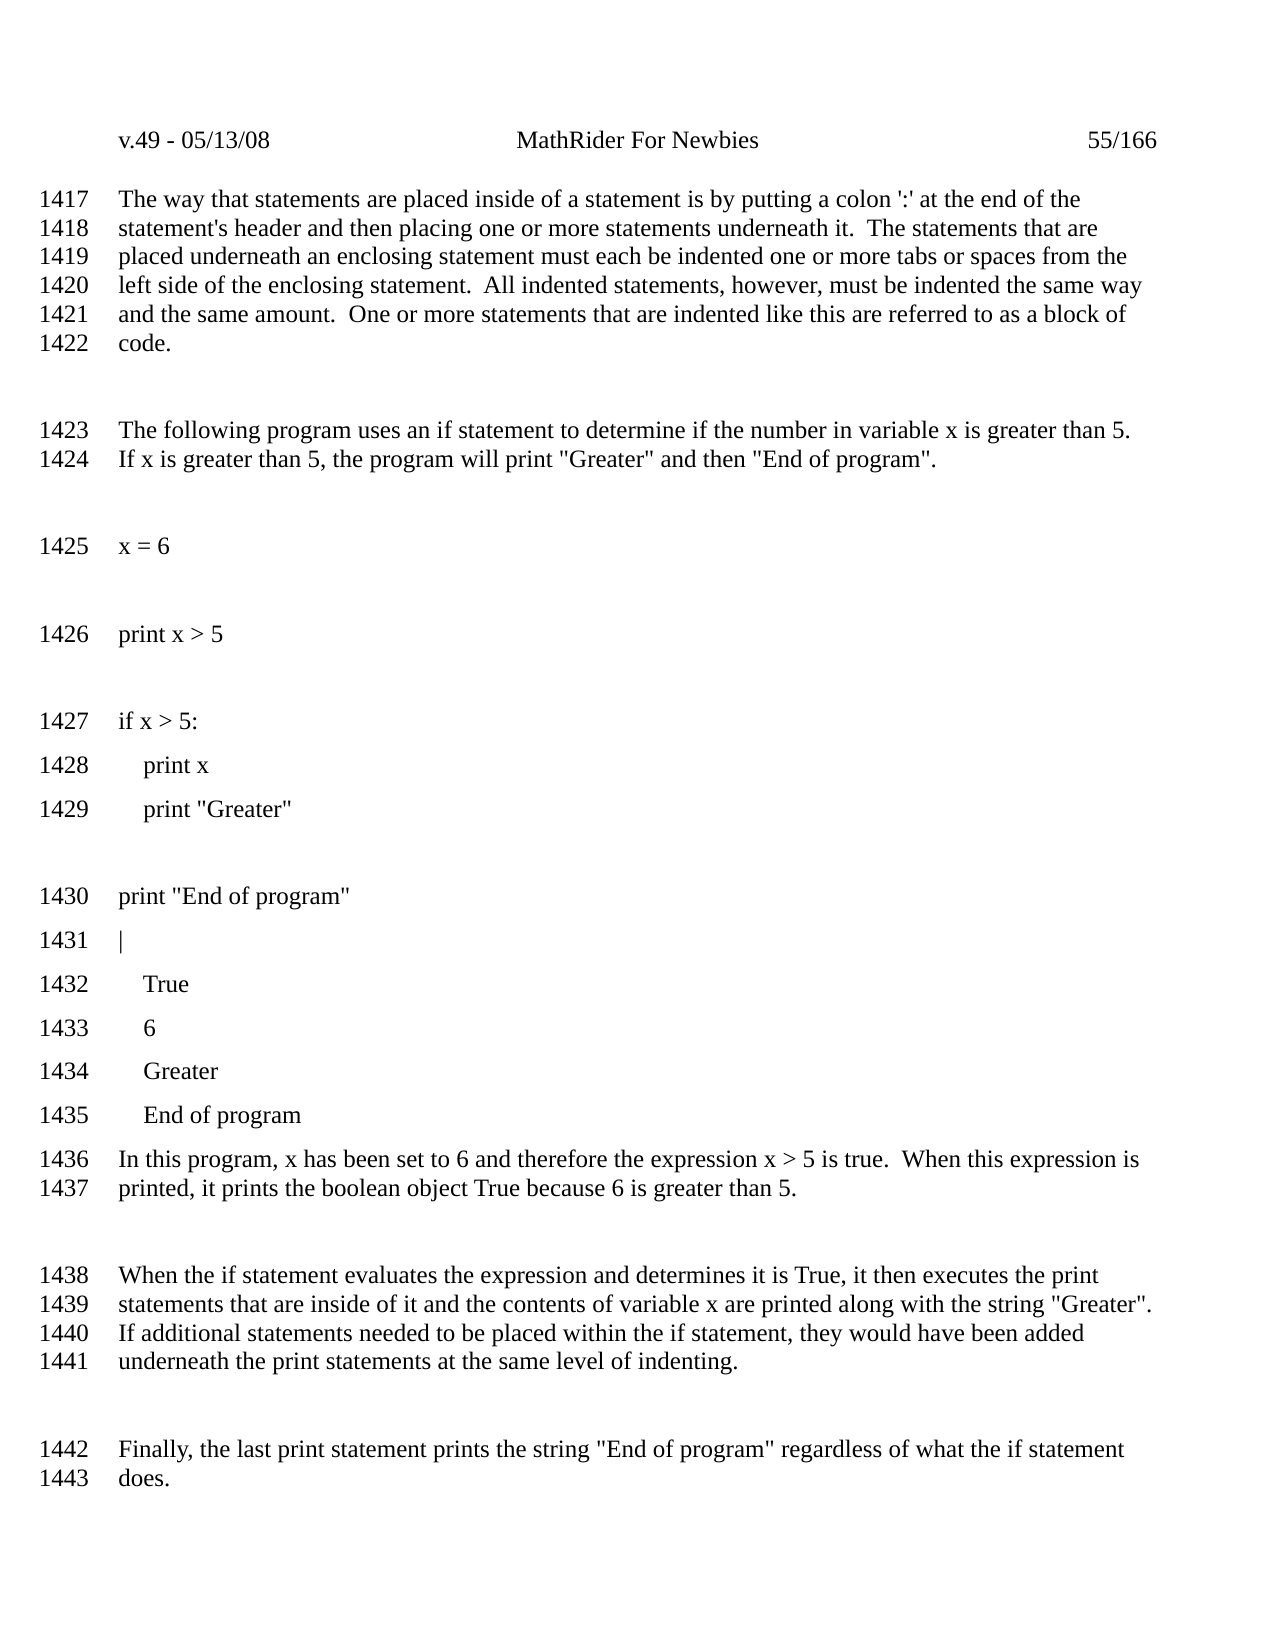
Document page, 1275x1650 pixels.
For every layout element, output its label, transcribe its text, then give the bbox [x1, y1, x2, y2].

text When the if statement evaluates the expression and determines it is True, it then executes the print statements that are inside of it and the contents of variable x are printed along with the string "Greater". If additional statements needed to be placed within the if statement, they would have been added underneath the print statements at the same level of indenting. [118, 1260, 1157, 1375]
text The way that statements are placed inside of a statement is by putting a colon ':' at the end of the statement's header and then placing one or more statements underneath it. The statements that are placed underneath an enclosing statement must each be indented one or more tabs or spaces from the left side of the enclosing statement. All indented statements, however, must be indented the same way and the same amount. One or more statements that are indented like this are referred to as a block of code. [118, 184, 1157, 356]
text print x [118, 750, 1157, 779]
text if x > 5: [118, 706, 1157, 735]
text print "End of program" [118, 881, 1157, 910]
text x = 6 [118, 531, 1157, 560]
text print x > 5 [118, 619, 1157, 648]
text The following program uses an if statement to determine if the number in variable x is greater than 5. If x is greater than 5, the program will print "Greater" and then "End of program". [118, 415, 1157, 473]
text | [118, 925, 1157, 954]
text End of program [118, 1100, 1157, 1129]
text In this program, x has been set to 6 and therefore the expression x > 5 is true. When this expression is printed, it prints the boolean object True because 6 is greater than 5. [118, 1144, 1157, 1201]
text 6 [118, 1013, 1157, 1041]
text True [118, 969, 1157, 998]
text Finally, the last print statement prints the string "End of program" regardless of what the if statement does. [118, 1434, 1157, 1491]
text print "Greater" [118, 794, 1157, 823]
text Greater [118, 1056, 1157, 1085]
